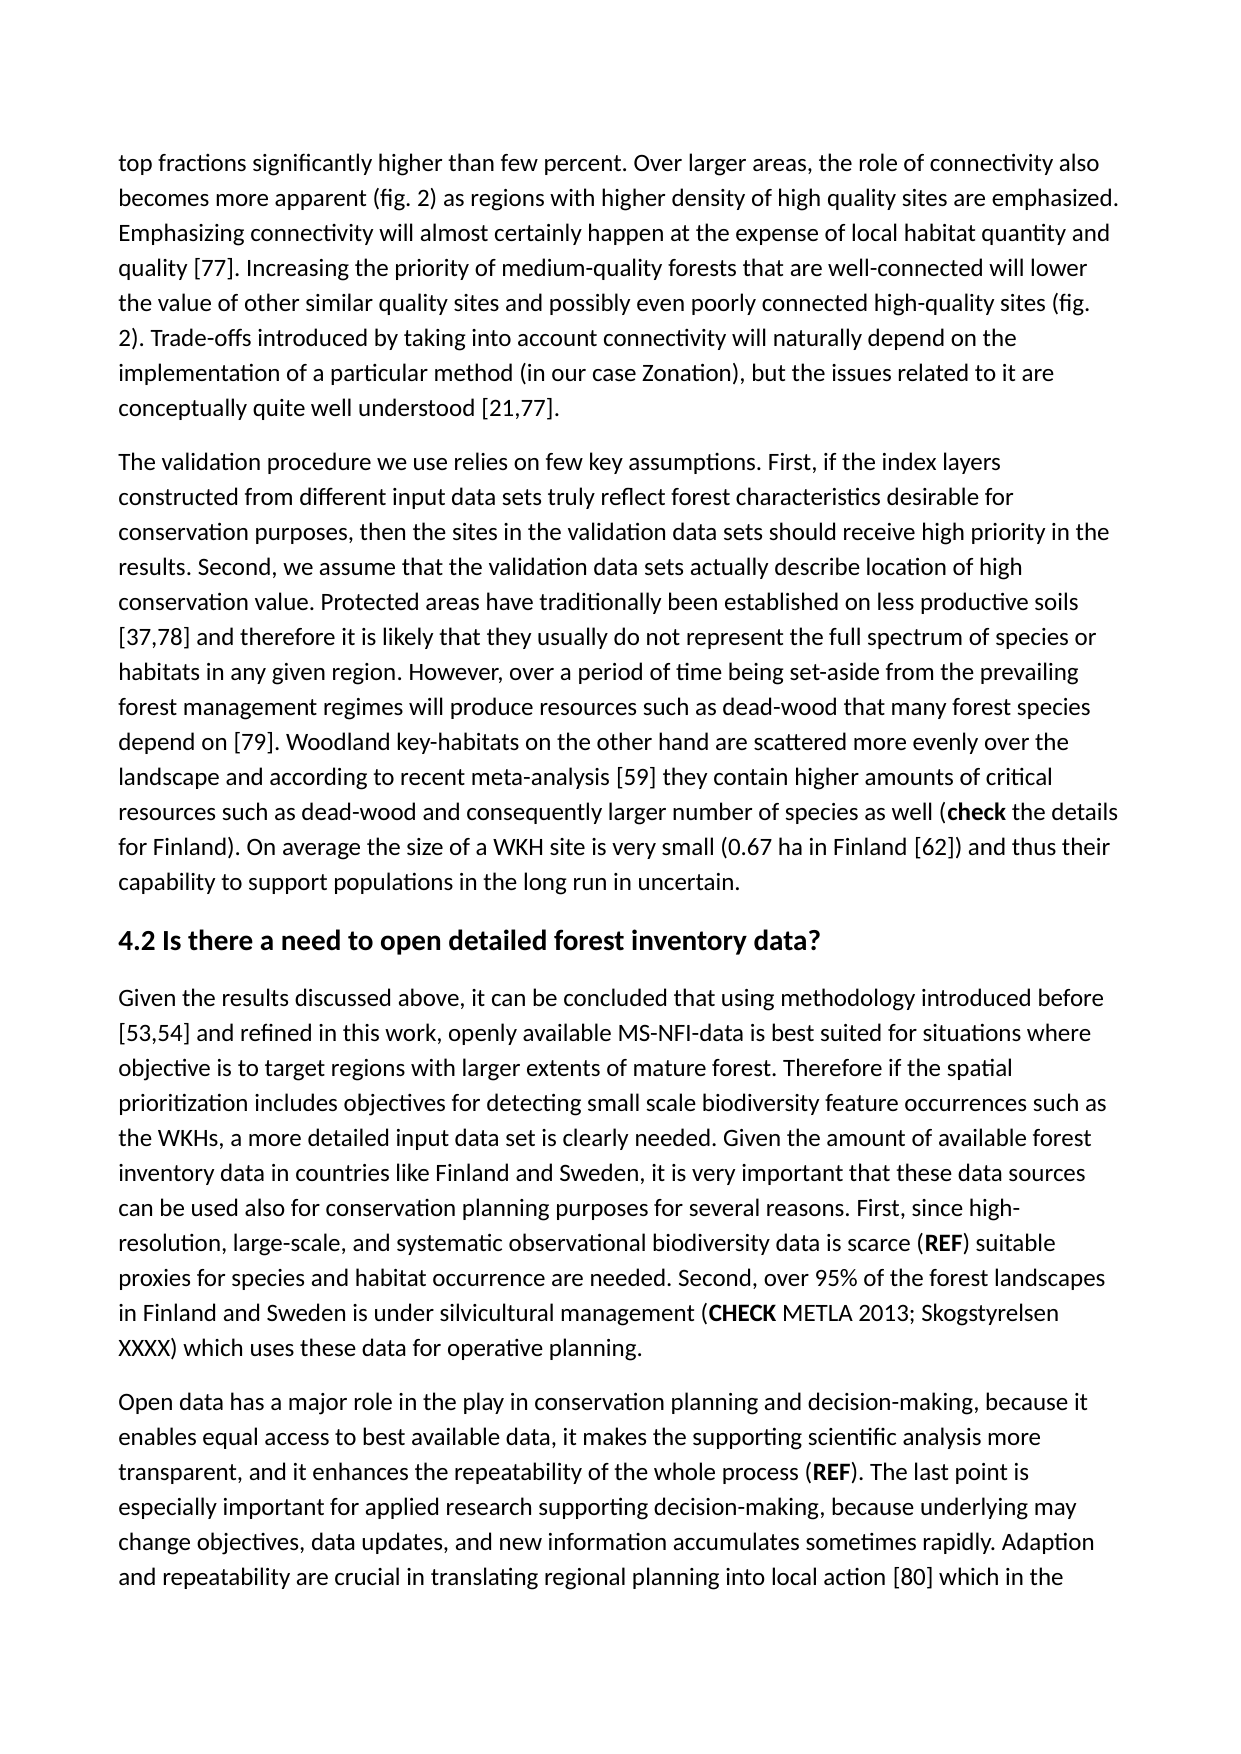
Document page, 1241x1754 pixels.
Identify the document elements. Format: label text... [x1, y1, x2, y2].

text Open data has a major role in the play in conservation planning and decision-making, because it enables equal access to best available data, it makes the supporting scientific analysis more transparent, and it enhances the repeatability of the whole process (REF). The last point is especially important for applied research supporting decision-making, because underlying may change objectives, data updates, and new information accumulates sometimes rapidly. Adaption and repeatability are crucial in translating regional planning into local action [80]⁠ which in the [118, 1386, 1122, 1591]
text The validation procedure we use relies on few key assumptions. First, if the index layers constructed from different input data sets truly reflect forest characteristics desirable for conservation purposes, then the sites in the validation data sets should receive high priority in the results. Second, we assume that the validation data sets actually describe location of high conservation value. Protected areas have traditionally been established on less productive soils [37,78]⁠ and therefore it is likely that they usually do not represent the full spectrum of species or habitats in any given region. However, over a period of time being set-aside from the prevailing forest management regimes will produce resources such as dead-wood that many forest species depend on [79]⁠. Woodland key-habitats on the other hand are scattered more evenly over the landscape and according to recent meta-analysis [59]⁠ they contain higher amounts of critical resources such as dead-wood and consequently larger number of species as well (check the details for Finland). On average the size of a WKH site is very small (0.67 ha in Finland [62]⁠) and thus their capability to support populations in the long run in uncertain. [118, 446, 1122, 897]
text Given the results discussed above, it can be concluded that using methodology introduced before [53,54]⁠ and refined in this work, openly available MS-NFI-data is best suited for situations where objective is to target regions with larger extents of mature forest. Therefore if the spatial prioritization includes objectives for detecting small scale biodiversity feature occurrences such as the WKHs, a more detailed input data set is clearly needed. Given the amount of available forest inventory data in countries like Finland and Sweden, it is very important that these data sources can be used also for conservation planning purposes for several reasons. First, since high-resolution, large-scale, and systematic observational biodiversity data is scarce (REF) suitable proxies for species and habitat occurrence are needed. Second, over 95% of the forest landscapes in Finland and Sweden is under silvicultural management (CHECK METLA 2013; Skogstyrelsen XXXX) which uses these data for operative planning. [118, 982, 1122, 1362]
text top fractions significantly higher than few percent. Over larger areas, the role of connectivity also becomes more apparent (fig. 2) as regions with higher density of high quality sites are emphasized. Emphasizing connectivity will almost certainly happen at the expense of local habitat quantity and quality [77]⁠. Increasing the priority of medium-quality forests that are well-connected will lower the value of other similar quality sites and possibly even poorly connected high-quality sites (fig. 2). Trade-offs introduced by taking into account connectivity will naturally depend on the implementation of a particular method (in our case Zonation), but the issues related to it are conceptually quite well understood [21,77]⁠. [118, 148, 1122, 423]
subtitle 4.2 Is there a need to open detailed forest inventory data? [118, 922, 1122, 958]
